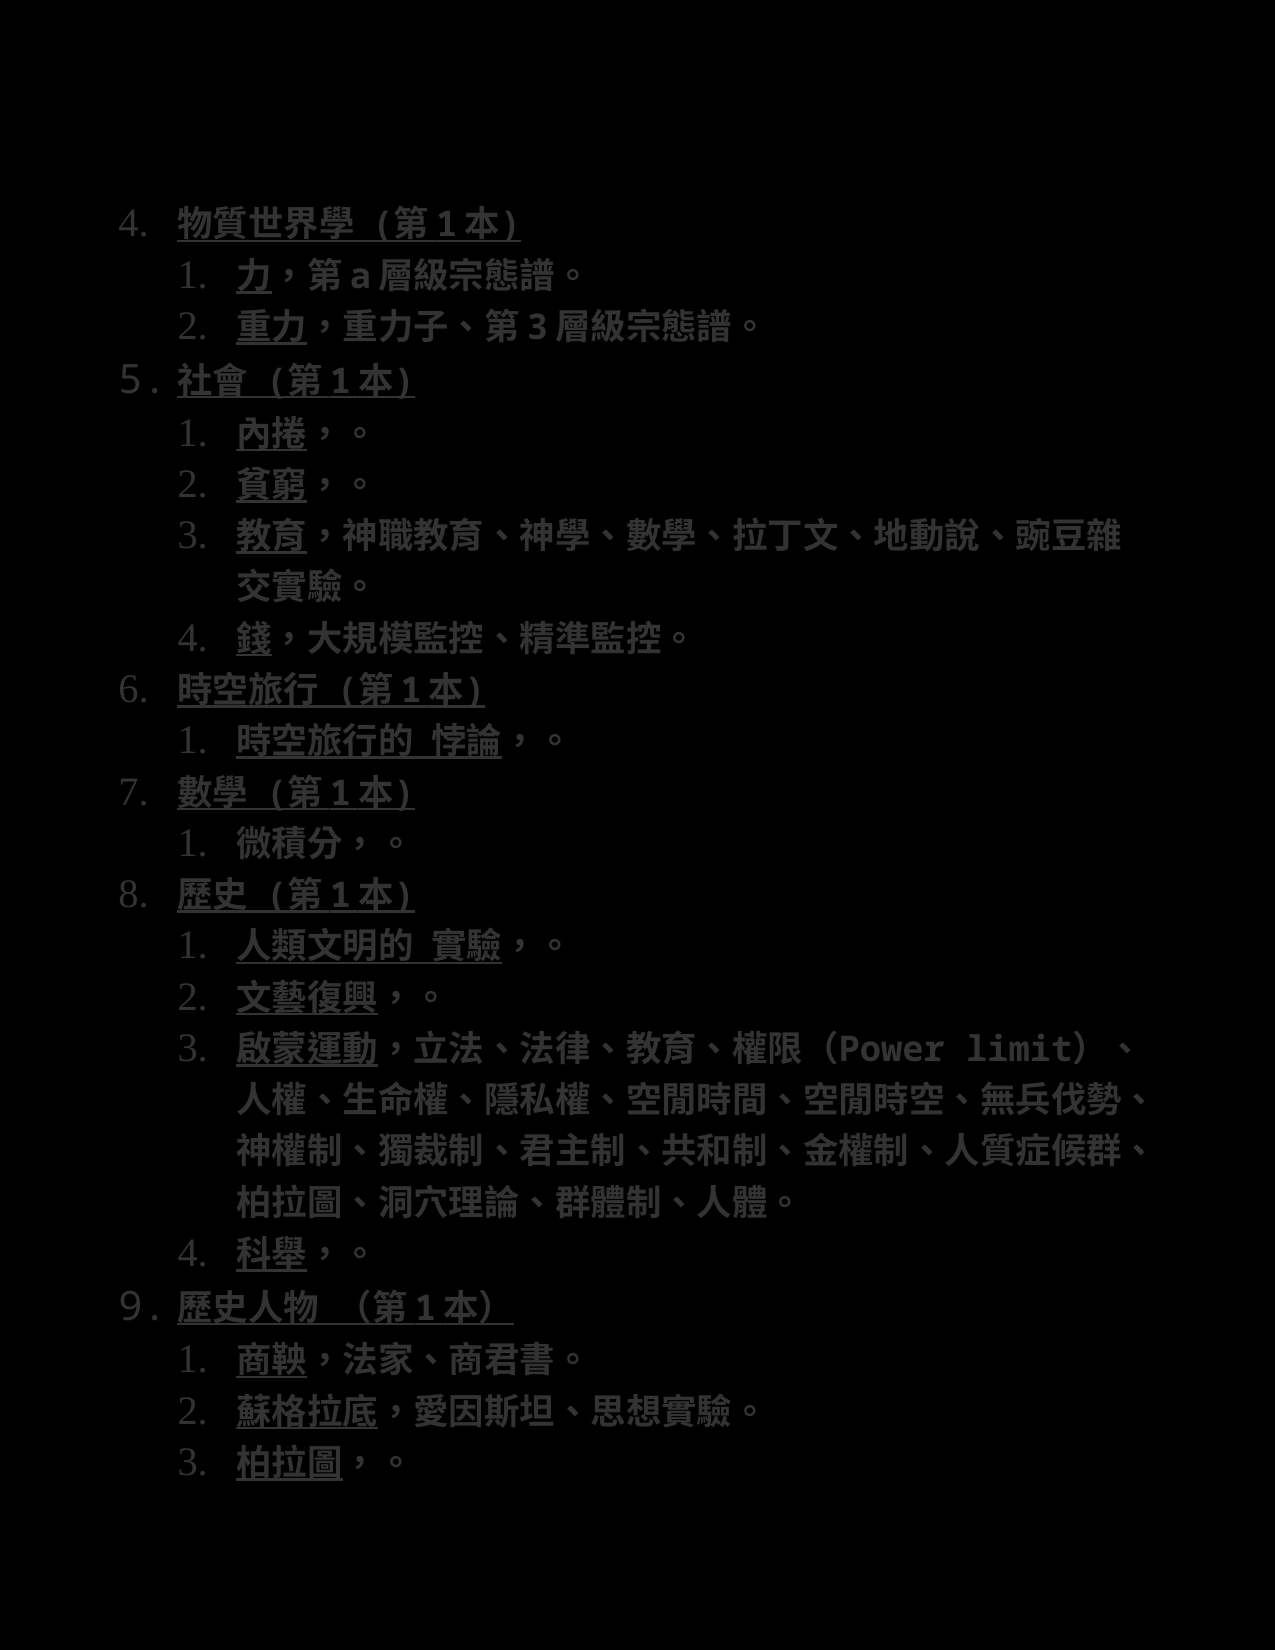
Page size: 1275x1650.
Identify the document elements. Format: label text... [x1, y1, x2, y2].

list 柏拉圖，。 [177, 1434, 1157, 1486]
list 微積分，。 [177, 815, 1157, 866]
list 歷史 (第1本) [118, 866, 1157, 918]
list 教育，神職教育、神學、數學、拉丁文、地動說、豌豆雜交實驗。 [177, 507, 1157, 610]
list 科舉，。 [177, 1225, 1157, 1277]
list 文藝復興，。 [177, 969, 1157, 1020]
list 時空旅行 (第1本) [118, 661, 1157, 713]
list 歷史人物 （第1本） [118, 1277, 1157, 1332]
list 重力，重力子、第3層級宗態譜。 [177, 298, 1157, 350]
list 時空旅行的 悖論，。 [177, 713, 1157, 764]
list 內捲，。 [177, 405, 1157, 456]
list 物質世界學 (第1本) [118, 196, 1157, 247]
list 蘇格拉底，愛因斯坦、思想實驗。 [177, 1383, 1157, 1434]
list 啟蒙運動，立法、法律、教育、權限（Power limit）、人權、生命權、隱私權、空閒時間、空閒時空、無兵伐勢、神權制、獨裁制、君主制、共和制、金權制、人質症候群、柏拉圖、洞穴理論、群體制、人體。 [177, 1020, 1157, 1225]
list 數學 (第1本) [118, 764, 1157, 815]
list 社會 (第1本) [118, 350, 1157, 405]
list 錢，大規模監控、精準監控。 [177, 610, 1157, 661]
list 人類文明的 實驗，。 [177, 918, 1157, 969]
list 商鞅，法家、商君書。 [177, 1332, 1157, 1383]
list 貧窮，。 [177, 456, 1157, 507]
list 力，第a層級宗態譜。 [177, 247, 1157, 298]
